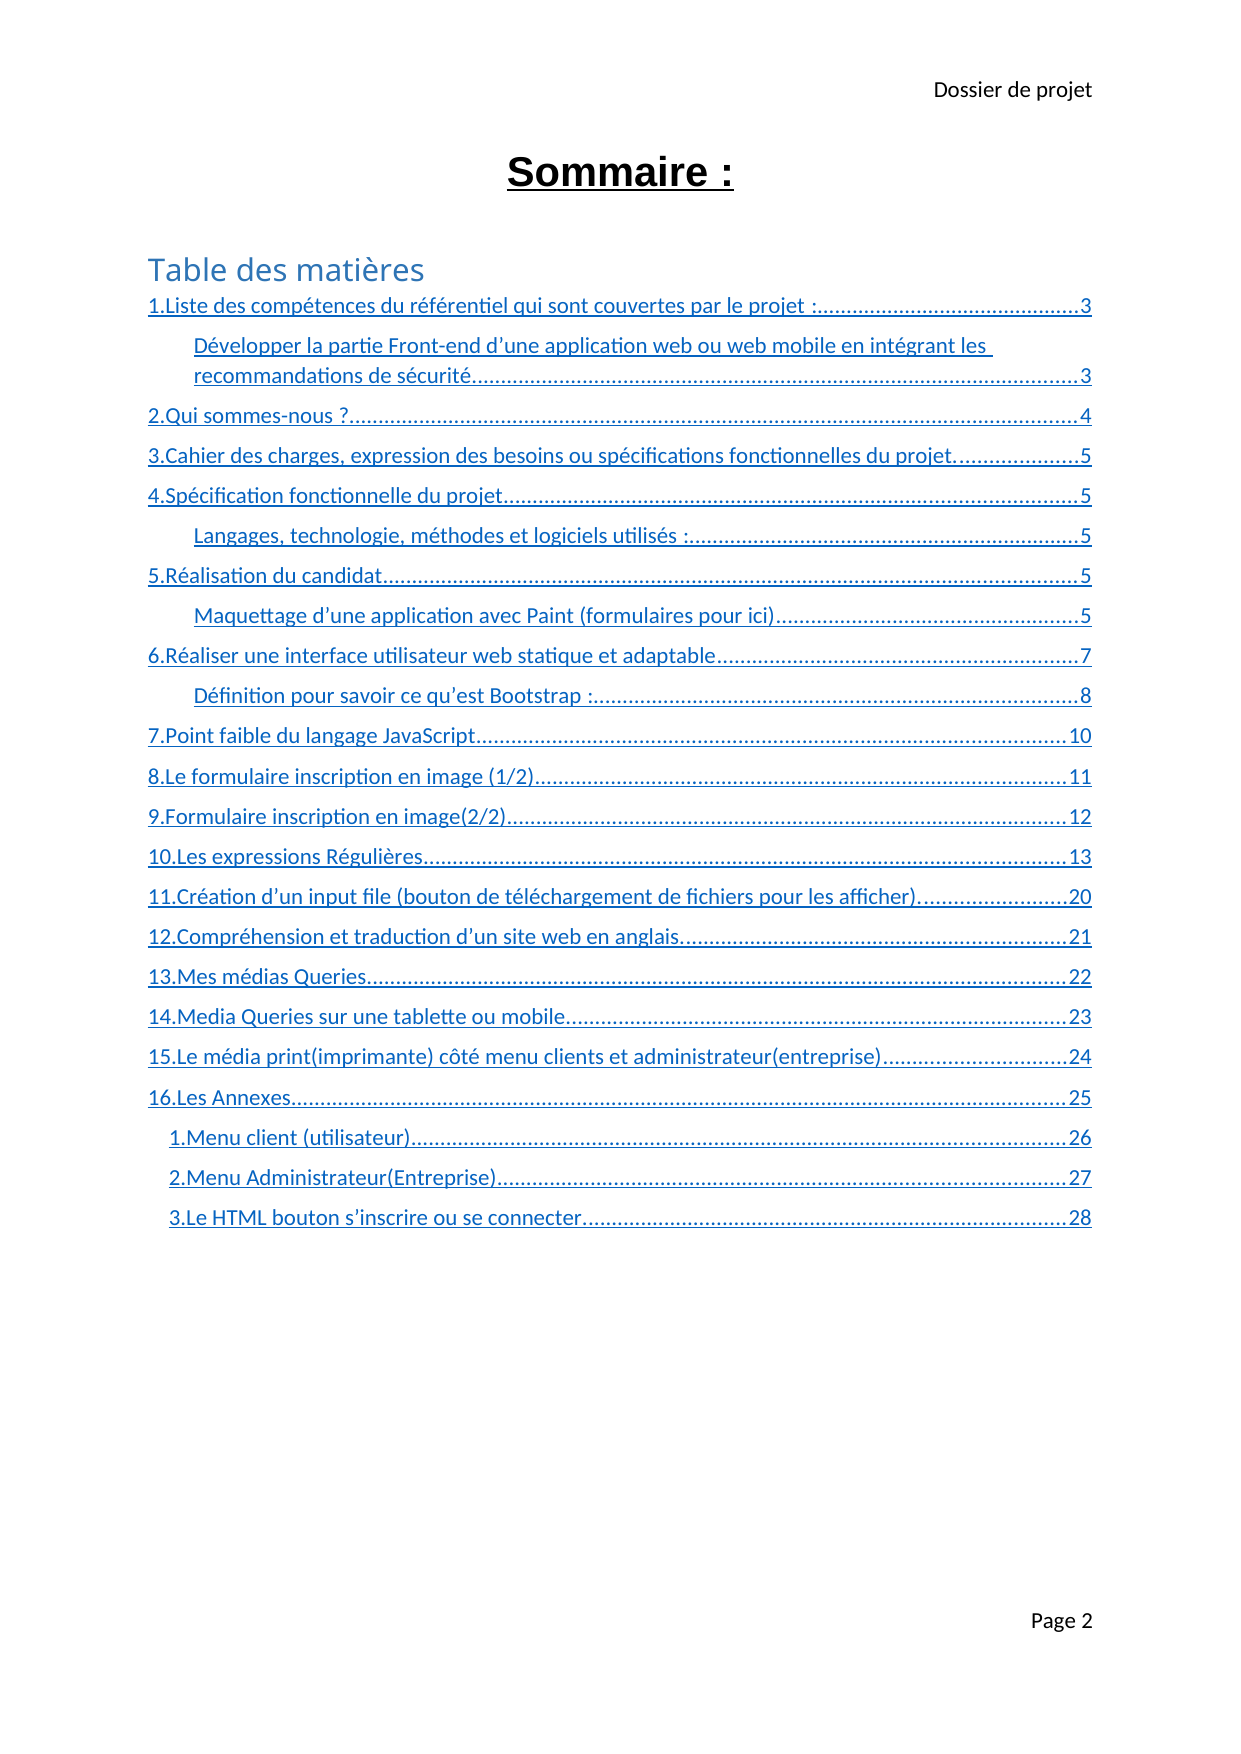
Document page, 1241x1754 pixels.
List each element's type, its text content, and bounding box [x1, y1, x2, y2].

text 3. Cahier des charges, expression des besoins ou spécifications fonctionnelles du projet. 5 [148, 441, 1093, 469]
text Définition pour savoir ce qu’est Bootstrap : 8 [193, 682, 1093, 709]
text 2. Qui sommes-nous ? 4 [148, 401, 1093, 429]
text 7. Point faible du langage JavaScript 10 [148, 722, 1093, 750]
text 11.Création d’un input file (bouton de téléchargement de fichiers pour les afficher). 20 [148, 882, 1093, 910]
text Sommaire : [148, 148, 1093, 196]
text 4. Spécification fonctionnelle du projet 5 [148, 481, 1093, 509]
text 10.Les expressions Régulières 13 [148, 842, 1093, 870]
text 15.Le média print(imprimante) côté menu clients et administrateur(entreprise) 24 [148, 1042, 1093, 1071]
text 6. Réaliser une interface utilisateur web statique et adaptable 7 [148, 641, 1093, 669]
text 13.Mes médias Queries 22 [148, 962, 1093, 990]
text Maquettage d’une application avec Paint (formulaires pour ici) 5 [193, 601, 1093, 629]
text 3.Le HTML bouton s’inscrire ou se connecter. 28 [168, 1203, 1093, 1231]
text Langages, technologie, méthodes et logiciels utilisés : 5 [193, 521, 1093, 549]
text 16.Les Annexes 25 [148, 1083, 1093, 1111]
text Développer la partie Front-end d’une application web ou web mobile en intégrant les recommandations de sécurité 3 [193, 331, 1093, 389]
text 9.Formulaire inscription en image(2/2) 12 [148, 802, 1093, 830]
text 2.Menu Administrateur(Entreprise) 27 [168, 1163, 1093, 1191]
text 1. Liste des compétences du référentiel qui sont couvertes par le projet : 3 [148, 291, 1093, 319]
text 1.Menu client (utilisateur). 26 [168, 1123, 1093, 1151]
text Table des matières [148, 248, 1093, 291]
text 8.Le formulaire inscription en image (1/2) 11 [148, 762, 1093, 790]
text 12.Compréhension et traduction d’un site web en anglais. 21 [148, 922, 1093, 950]
text 14.Media Queries sur une tablette ou mobile. 23 [148, 1002, 1093, 1030]
text 5. Réalisation du candidat 5 [148, 561, 1093, 589]
